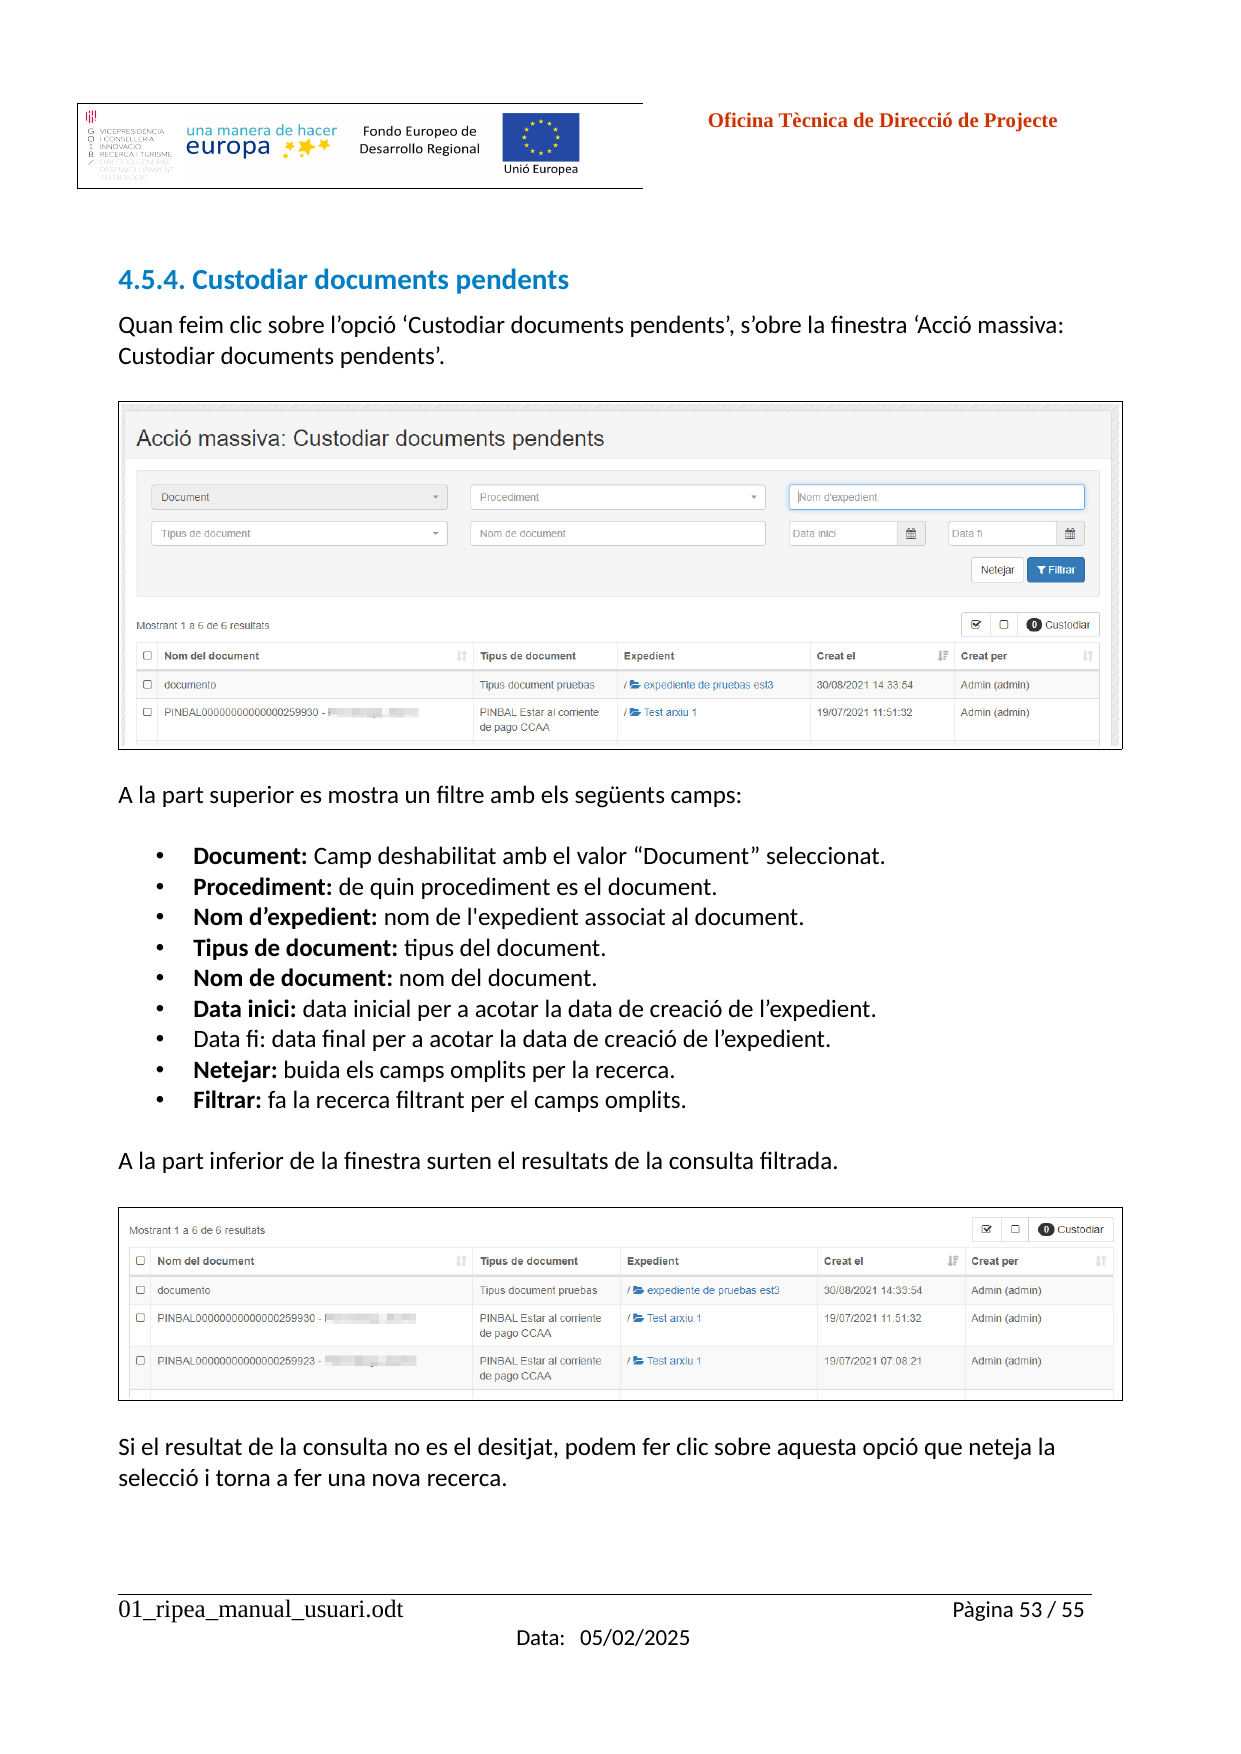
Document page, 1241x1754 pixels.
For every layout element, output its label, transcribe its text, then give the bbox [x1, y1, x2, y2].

picture [82, 108, 178, 182]
list Data fi: data final per a acotar la data de creació de l’expedient. [156, 1023, 1122, 1054]
picture [184, 108, 585, 182]
list Filtrar: fa la recerca filtrant per el camps omplits. [156, 1084, 1122, 1115]
picture [121, 1209, 1119, 1398]
list Data inici: data inicial per a acotar la data de creació de l’expedient. [156, 993, 1122, 1023]
list Tipus de document: tipus del document. [156, 932, 1122, 962]
picture [121, 404, 1119, 746]
subtitle 4.5.4. Custodiar documents pendents [118, 261, 1122, 297]
list Nom de document: nom del document. [156, 962, 1122, 993]
list Procediment: de quin procediment es el document. [156, 871, 1122, 901]
list Netejar: buida els camps omplits per la recerca. [156, 1054, 1122, 1084]
text A la part superior es mostra un filtre amb els següents camps: [118, 779, 1122, 810]
list Nom d’expedient: nom de l'expedient associat al document. [156, 901, 1122, 932]
text A la part inferior de la finestra surten el resultats de la consulta filtrada. [118, 1146, 1122, 1176]
text Si el resultat de la consulta no es el desitjat, podem fer clic sobre aquesta opció que neteja la selecció i torna a fer una nova recerca. [118, 1431, 1122, 1492]
text Quan feim clic sobre l’opció ‘Custodiar documents pendents’, s’obre la finestra ‘Acció massiva: Custodiar documents pendents’. [118, 309, 1122, 371]
list Document: Camp deshabilitat amb el valor “Document” seleccionat. [156, 840, 1122, 871]
